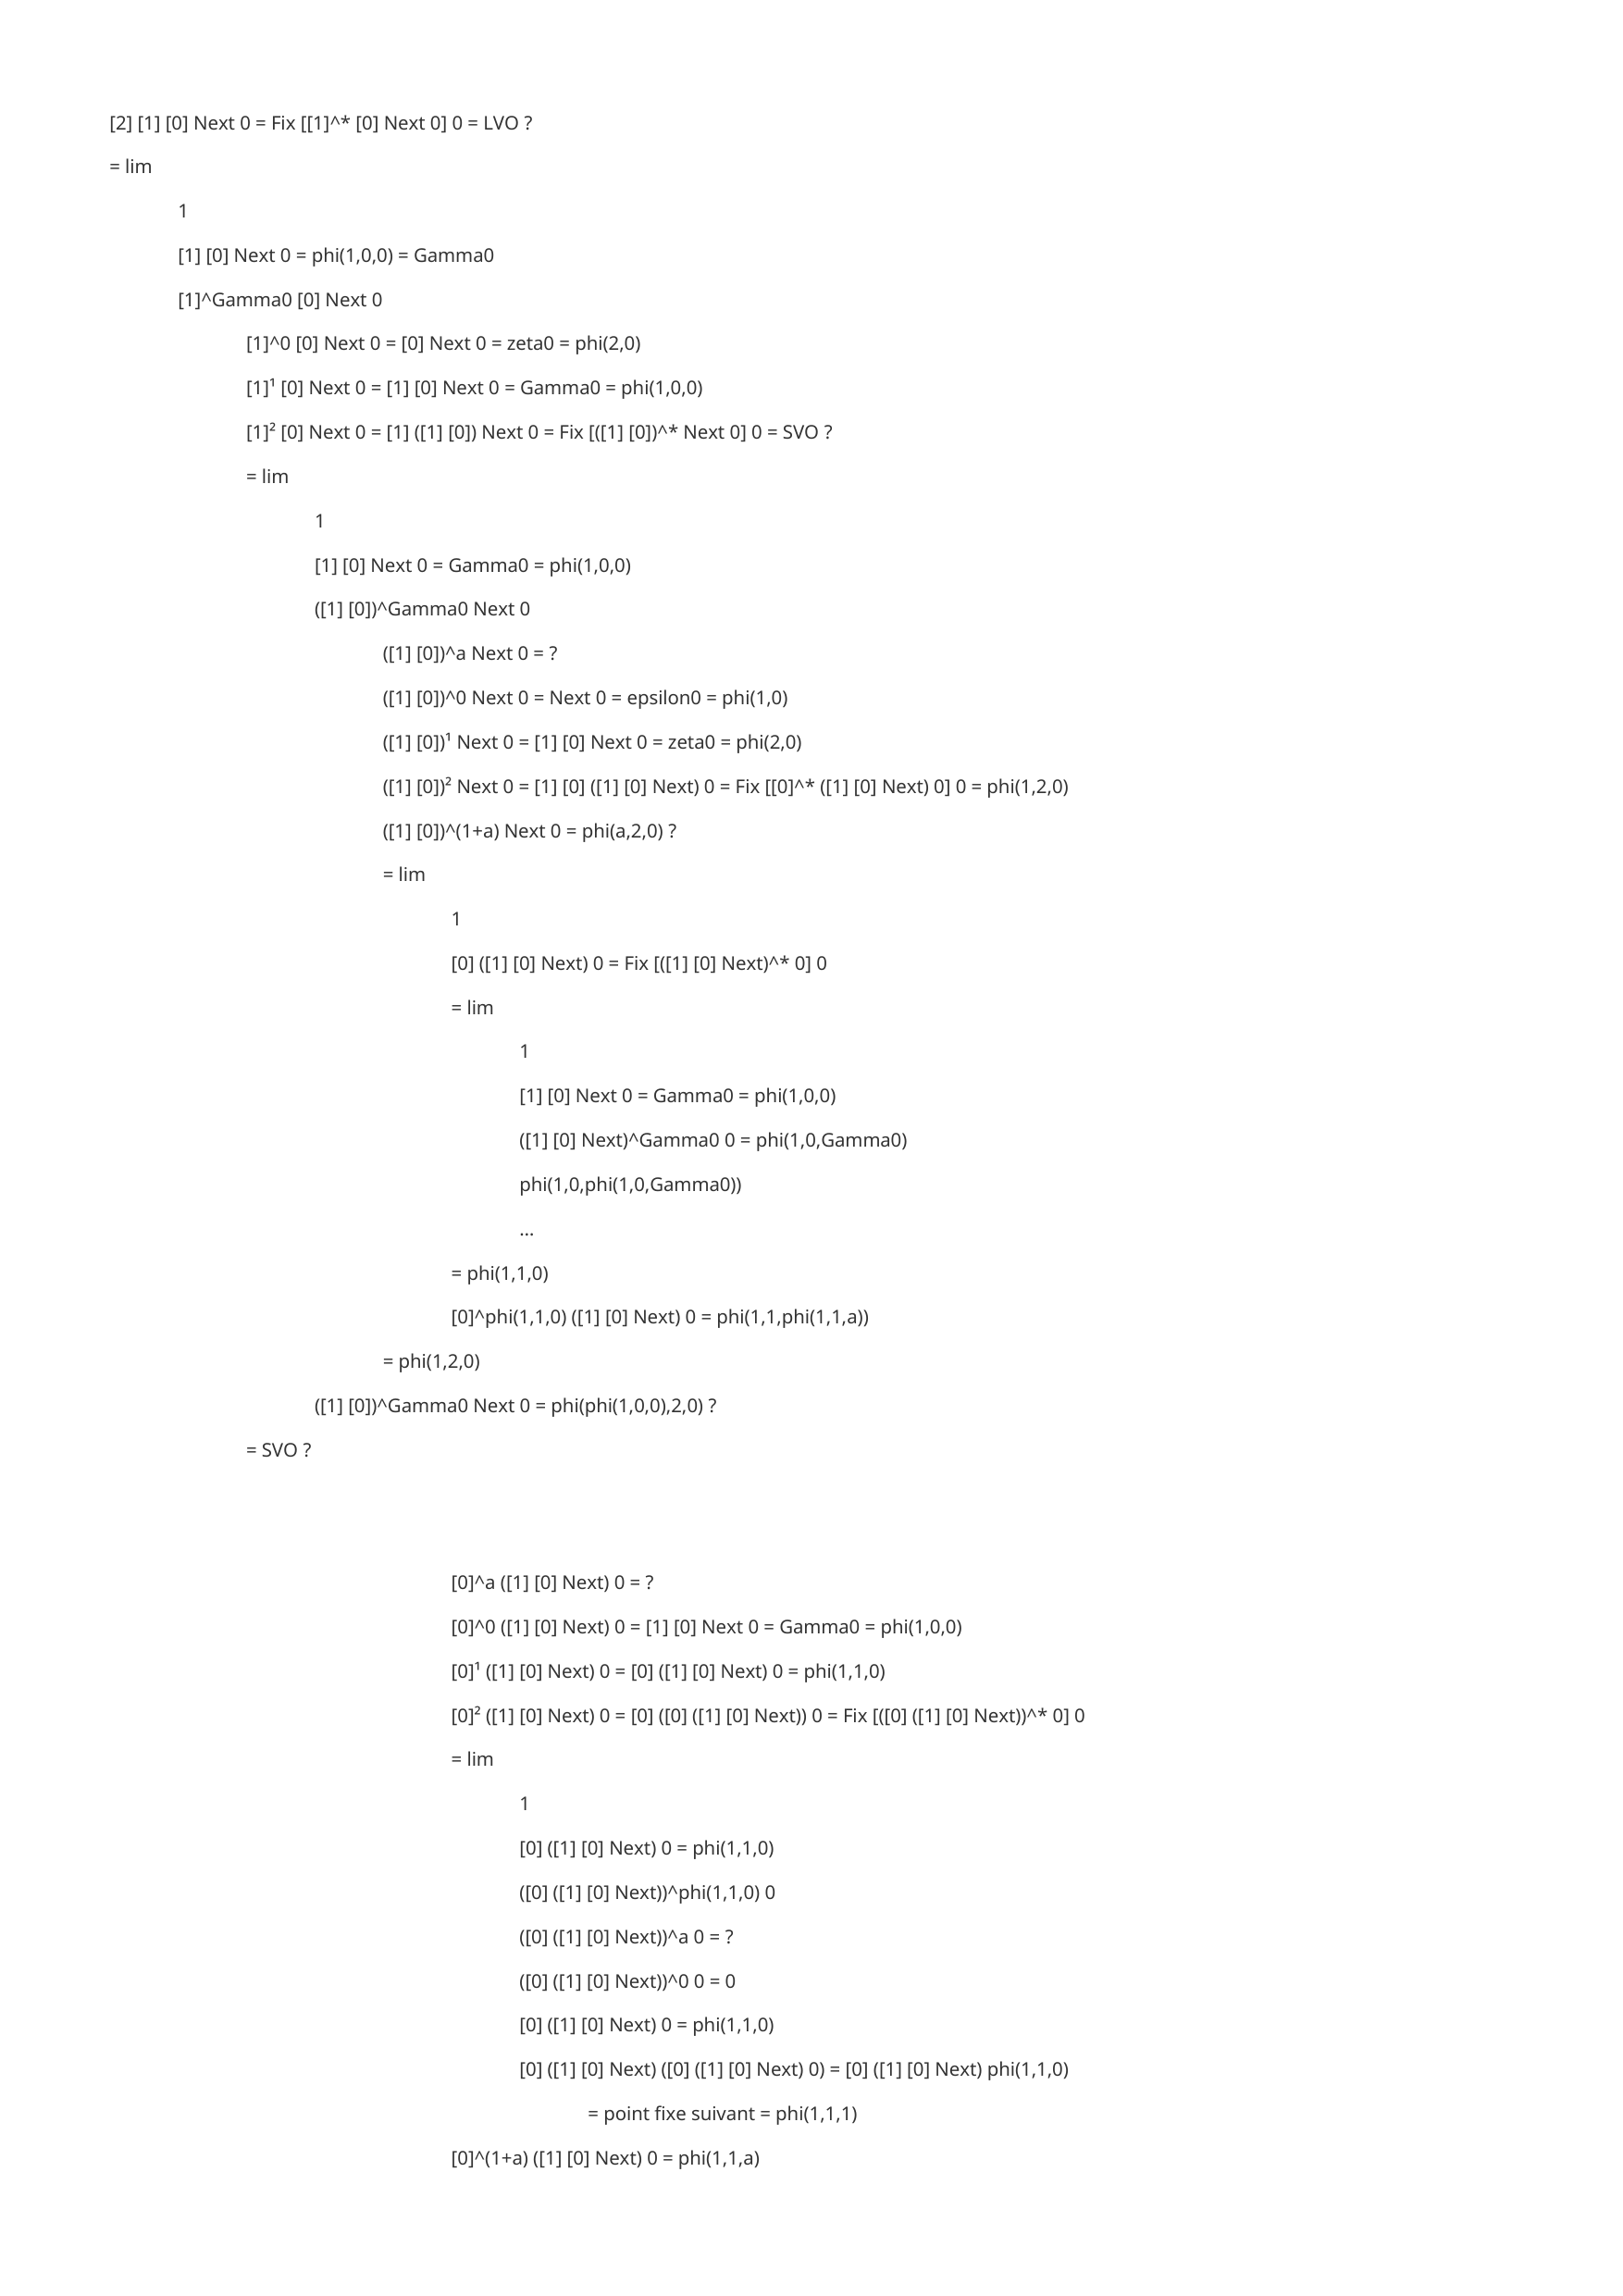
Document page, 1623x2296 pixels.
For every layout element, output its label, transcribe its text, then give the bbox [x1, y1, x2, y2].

text = lim [109, 464, 1514, 489]
text ([0] ([1] [0] Next))^a 0 = ? [109, 1923, 1514, 1949]
text [0]^a ([1] [0] Next) 0 = ? [109, 1570, 1514, 1595]
text 1 [109, 1038, 1514, 1064]
text ([0] ([1] [0] Next))^phi(1,1,0) 0 [109, 1880, 1514, 1905]
text … [109, 1215, 1514, 1241]
text ([1] [0])¹ Next 0 = [1] [0] Next 0 = zeta0 = phi(2,0) [109, 728, 1514, 754]
text [0] ([1] [0] Next) 0 = phi(1,1,0) [109, 1835, 1514, 1861]
text 1 [109, 1791, 1514, 1817]
text = SVO ? [109, 1436, 1514, 1462]
text 1 [109, 198, 1514, 223]
text 1 [109, 906, 1514, 931]
text [0]¹ ([1] [0] Next) 0 = [0] ([1] [0] Next) 0 = phi(1,1,0) [109, 1658, 1514, 1683]
text [1] [0] Next 0 = Gamma0 = phi(1,0,0) [109, 1083, 1514, 1109]
text [1] [0] Next 0 = Gamma0 = phi(1,0,0) [109, 552, 1514, 577]
text [0]^0 ([1] [0] Next) 0 = [1] [0] Next 0 = Gamma0 = phi(1,0,0) [109, 1614, 1514, 1639]
text ([1] [0])^(1+a) Next 0 = phi(a,2,0) ? [109, 817, 1514, 843]
text ([1] [0])^Gamma0 Next 0 [109, 596, 1514, 622]
text [0] ([1] [0] Next) 0 = phi(1,1,0) [109, 2012, 1514, 2038]
text [0]² ([1] [0] Next) 0 = [0] ([0] ([1] [0] Next)) 0 = Fix [([0] ([1] [0] Next))^* 0] 0 [109, 1702, 1514, 1728]
text ([1] [0])^a Next 0 = ? [109, 640, 1514, 665]
text = lim [109, 154, 1514, 180]
text ([1] [0])^0 Next 0 = Next 0 = epsilon0 = phi(1,0) [109, 685, 1514, 710]
text ([1] [0])^Gamma0 Next 0 = phi(phi(1,0,0),2,0) ? [109, 1393, 1514, 1418]
text = point fixe suivant = phi(1,1,1) [109, 2101, 1514, 2126]
text ([0] ([1] [0] Next))^0 0 = 0 [109, 1967, 1514, 1993]
text ([1] [0] Next)^Gamma0 0 = phi(1,0,Gamma0) [109, 1127, 1514, 1153]
text = phi(1,1,0) [109, 1260, 1514, 1285]
text [0]^phi(1,1,0) ([1] [0] Next) 0 = phi(1,1,phi(1,1,a)) [109, 1304, 1514, 1330]
text [0]^(1+a) ([1] [0] Next) 0 = phi(1,1,a) [109, 2144, 1514, 2170]
text [1]^0 [0] Next 0 = [0] Next 0 = zeta0 = phi(2,0) [109, 330, 1514, 356]
text phi(1,0,phi(1,0,Gamma0)) [109, 1172, 1514, 1197]
text [0] ([1] [0] Next) 0 = Fix [([1] [0] Next)^* 0] 0 [109, 950, 1514, 975]
text [1]^Gamma0 [0] Next 0 [109, 286, 1514, 312]
text [2] [1] [0] Next 0 = Fix [[1]^* [0] Next 0] 0 = LVO ? [109, 109, 1514, 135]
text [1] [0] Next 0 = phi(1,0,0) = Gamma0 [109, 242, 1514, 267]
text [1]² [0] Next 0 = [1] ([1] [0]) Next 0 = Fix [([1] [0])^* Next 0] 0 = SVO ? [109, 419, 1514, 445]
text ([1] [0])² Next 0 = [1] [0] ([1] [0] Next) 0 = Fix [[0]^* ([1] [0] Next) 0] 0 = phi(1,2,0) [109, 773, 1514, 799]
text 1 [109, 507, 1514, 533]
text = phi(1,2,0) [109, 1348, 1514, 1373]
text = lim [109, 862, 1514, 887]
text [1]¹ [0] Next 0 = [1] [0] Next 0 = Gamma0 = phi(1,0,0) [109, 375, 1514, 401]
text = lim [109, 994, 1514, 1020]
text = lim [109, 1746, 1514, 1772]
text [0] ([1] [0] Next) ([0] ([1] [0] Next) 0) = [0] ([1] [0] Next) phi(1,1,0) [109, 2056, 1514, 2081]
